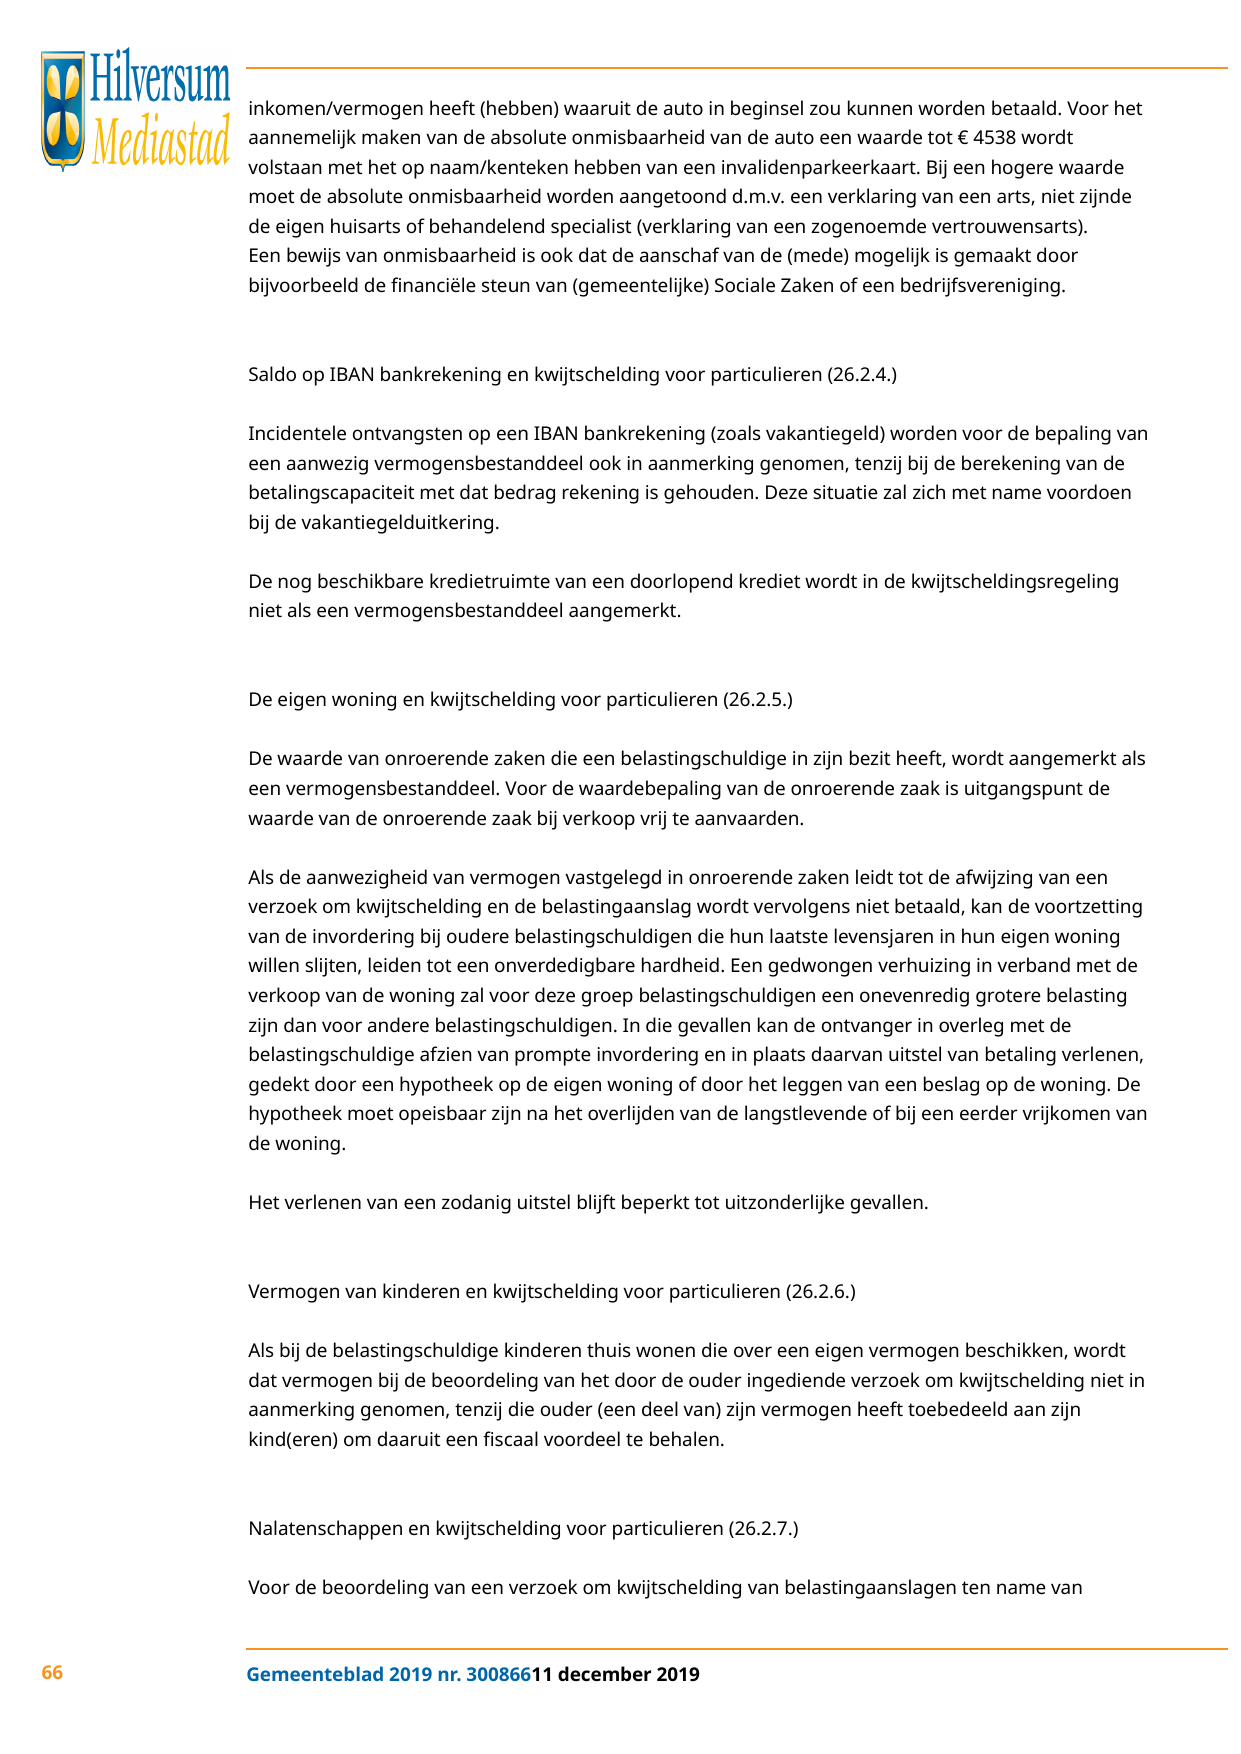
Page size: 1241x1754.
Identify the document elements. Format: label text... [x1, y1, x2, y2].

text Voor de beoordeling van een verzoek om kwijtschelding van belastingaanslagen ten name van [248, 1574, 1152, 1600]
text Incidentele ontvangsten op een IBAN bankrekening (zoals vakantiegeld) worden voor de bepaling van een aanwezig vermogensbestanddeel ook in aanmerking genomen, tenzij bij de berekening van de betalingscapaciteit met dat bedrag rekening is gehouden. Deze situatie zal zich met name voordoen bij de vakantiegelduitkering. [248, 420, 1152, 535]
text De eigen woning en kwijtschelding voor particulieren (26.2.5.) [248, 686, 1152, 712]
text Saldo op IBAN bankrekening en kwijtschelding voor particulieren (26.2.4.) [248, 361, 1152, 387]
text Vermogen van kinderen en kwijtschelding voor particulieren (26.2.6.) [248, 1278, 1152, 1304]
text Als bij de belastingschuldige kinderen thuis wonen die over een eigen vermogen beschikken, wordt dat vermogen bij de beoordeling van het door de ouder ingediende verzoek om kwijtschelding niet in aanmerking genomen, tenzij die ouder (een deel van) zijn vermogen heeft toebedeeld aan zijn kind(eren) om daaruit een fiscaal voordeel te behalen. [248, 1337, 1152, 1452]
text De nog beschikbare kredietruimte van een doorlopend krediet wordt in de kwijtscheldingsregeling niet als een vermogensbestanddeel aangemerkt. [248, 568, 1152, 623]
text Nalatenschappen en kwijtschelding voor particulieren (26.2.7.) [248, 1515, 1152, 1541]
text Een bewijs van onmisbaarheid is ook dat de aanschaf van de (mede) mogelijk is gemaakt door bijvoorbeeld de financiële steun van (gemeentelijke) Sociale Zaken of een bedrijfsvereniging. [248, 243, 1152, 298]
text De waarde van onroerende zaken die een belastingschuldige in zijn bezit heeft, wordt aangemerkt als een vermogensbestanddeel. Voor de waardebepaling van de onroerende zaak is uitgangspunt de waarde van de onroerende zaak bij verkoop vrij te aanvaarden. [248, 746, 1152, 831]
picture [41, 47, 231, 172]
text inkomen/vermogen heeft (hebben) waaruit de auto in beginsel zou kunnen worden betaald. Voor het aannemelijk maken van de absolute onmisbaarheid van de auto een waarde tot € 4538 wordt volstaan met het op naam/kenteken hebben van een invalidenparkeerkaart. Bij een hogere waarde moet de absolute onmisbaarheid worden aangetoond d.m.v. een verklaring van een arts, niet zijnde de eigen huisarts of behandelend specialist (verklaring van een zogenoemde vertrouwensarts). [248, 95, 1152, 239]
text Het verlenen van een zodanig uitstel blijft beperkt tot uitzonderlijke gevallen. [248, 1189, 1152, 1215]
text Als de aanwezigheid van vermogen vastgelegd in onroerende zaken leidt tot de afwijzing van een verzoek om kwijtschelding en de belastingaanslag wordt vervolgens niet betaald, kan de voortzetting van de invordering bij oudere belastingschuldigen die hun laatste levensjaren in hun eigen woning willen slijten, leiden tot een onverdedigbare hardheid. Een gedwongen verhuizing in verband met de verkoop van de woning zal voor deze groep belastingschuldigen een onevenredig grotere belasting zijn dan voor andere belastingschuldigen. In die gevallen kan de ontvanger in overleg met de belastingschuldige afzien van prompte invordering en in plaats daarvan uitstel van betaling verlenen, gedekt door een hypotheek op de eigen woning of door het leggen van een beslag op de woning. De hypotheek moet opeisbaar zijn na het overlijden van de langstlevende of bij een eerder vrijkomen van de woning. [248, 864, 1152, 1156]
